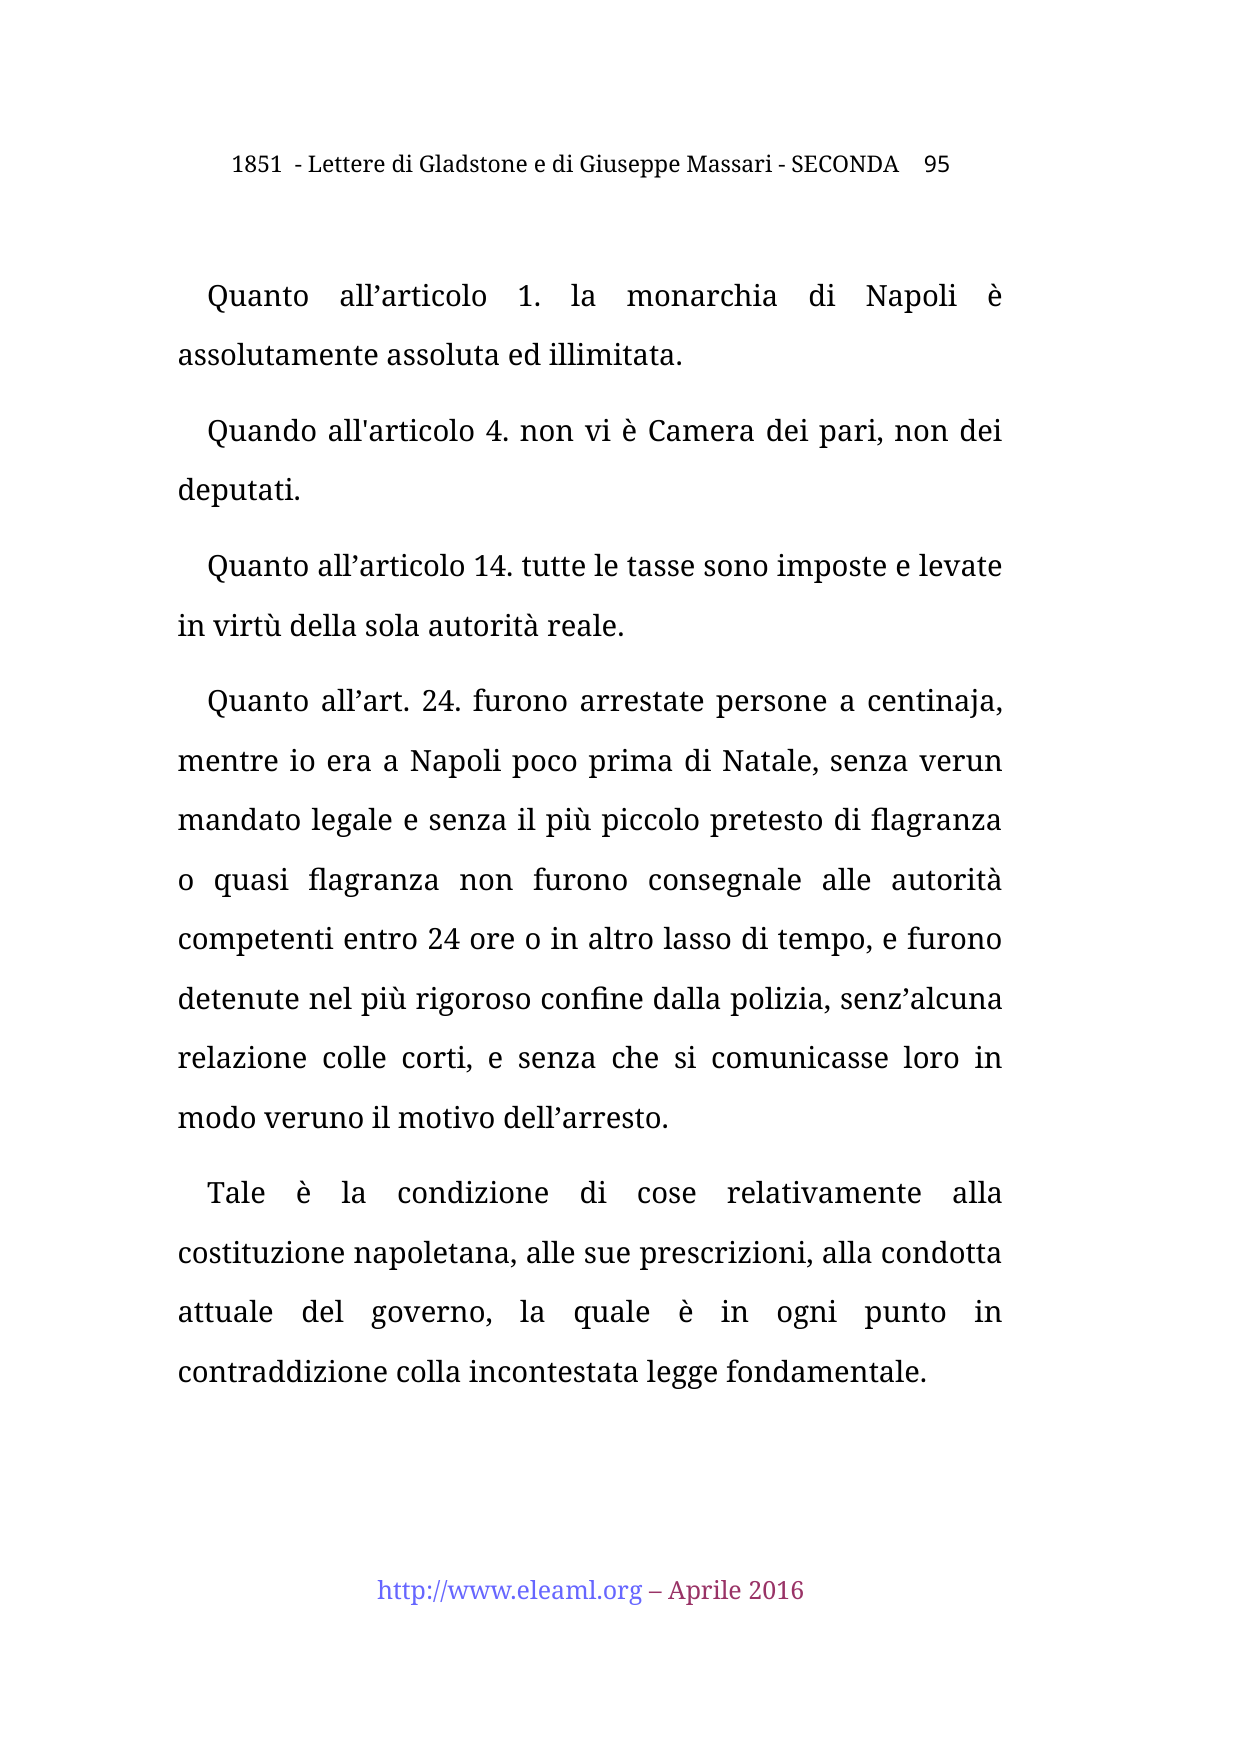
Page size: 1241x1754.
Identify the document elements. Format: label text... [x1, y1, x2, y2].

text Quanto all’articolo 14. tutte le tasse sono imposte e levate in virtù della sola autorità reale. [177, 545, 1004, 644]
text Quando all'articolo 4. non vi è Camera dei pari, non dei deputati. [177, 410, 1004, 509]
text Tale è la condizione di cose relativamente alla costituzione napoletana, alle sue prescrizioni, alla condotta attuale del governo, la quale è in ogni punto in contraddizione colla incontestata legge fondamentale. [177, 1173, 1004, 1391]
text Quanto all’articolo 1. la monarchia di Napoli è assolutamente assoluta ed illimitata. [177, 275, 1004, 374]
text Quanto all’art. 24. furono arrestate persone a centinaja, mentre io era a Napoli poco prima di Natale, senza verun mandato legale e senza il più piccolo pretesto di flagranza o quasi flagranza non furono consegnale alle autorità competenti entro 24 ore o in altro lasso di tempo, e furono detenute nel più rigoroso confine dalla polizia, senz’alcuna relazione colle corti, e senza che si comunicasse loro in modo veruno il motivo dell’arresto. [177, 681, 1004, 1137]
